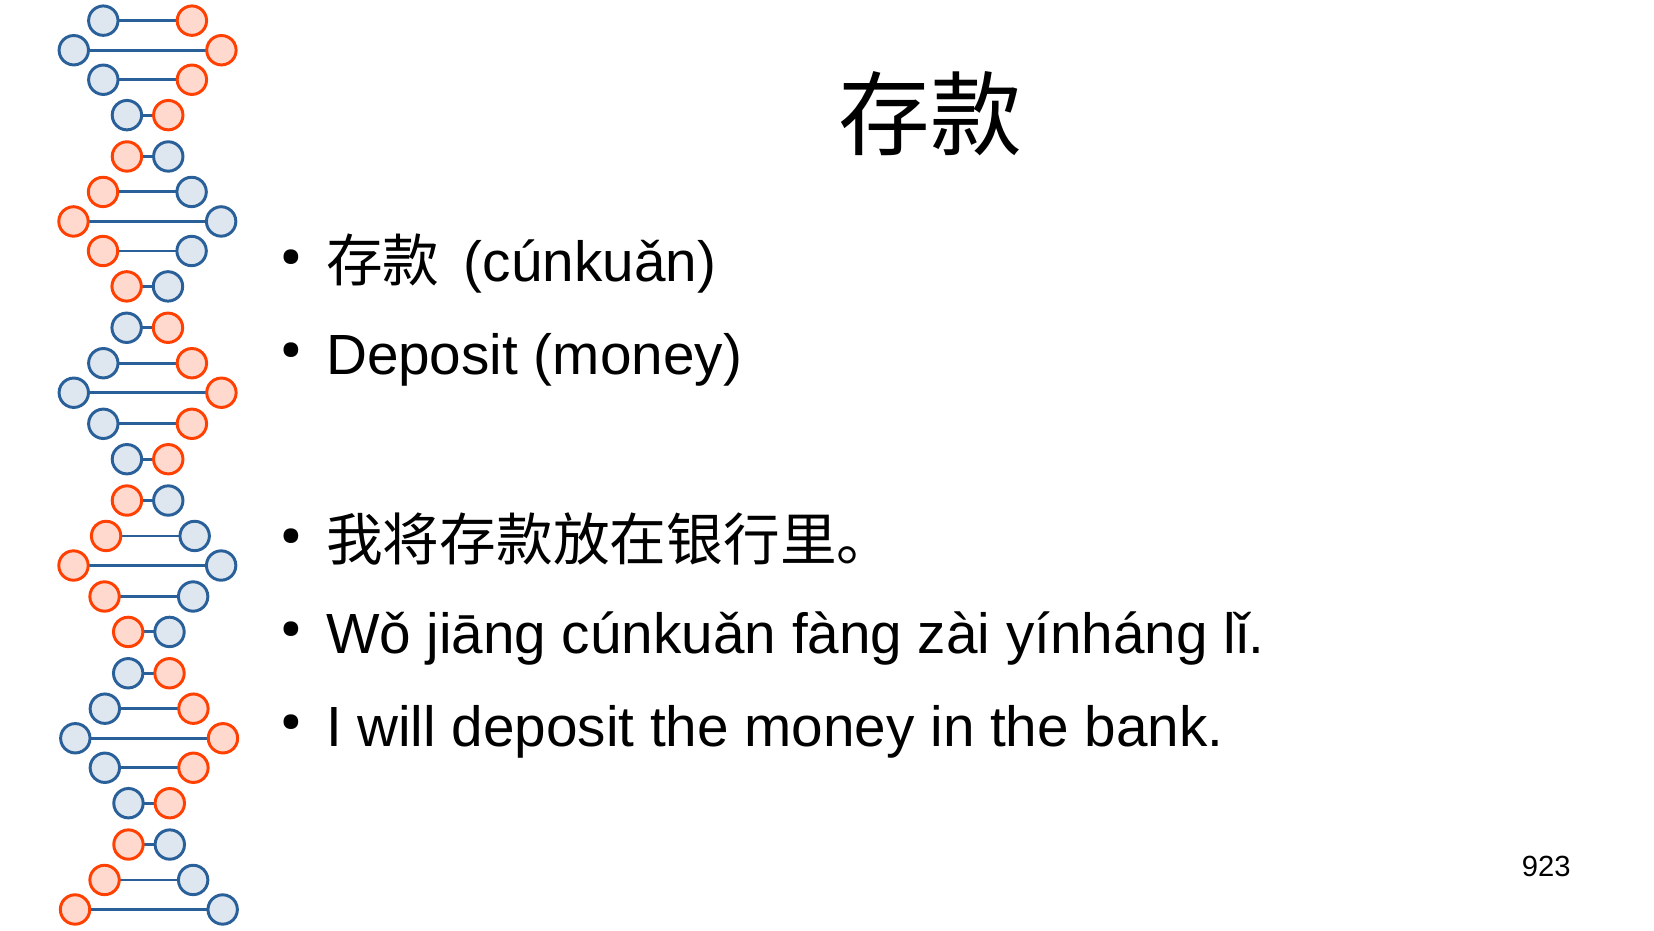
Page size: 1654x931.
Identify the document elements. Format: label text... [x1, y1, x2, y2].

title 存款 [265, 35, 1595, 189]
list 存款 (cúnkuǎn) Deposit (money) 我将存款放在银行里。 Wǒ jiāng cúnkuǎn fàng zài yínháng lǐ. I will deposit the money in the bank. [265, 224, 1595, 764]
